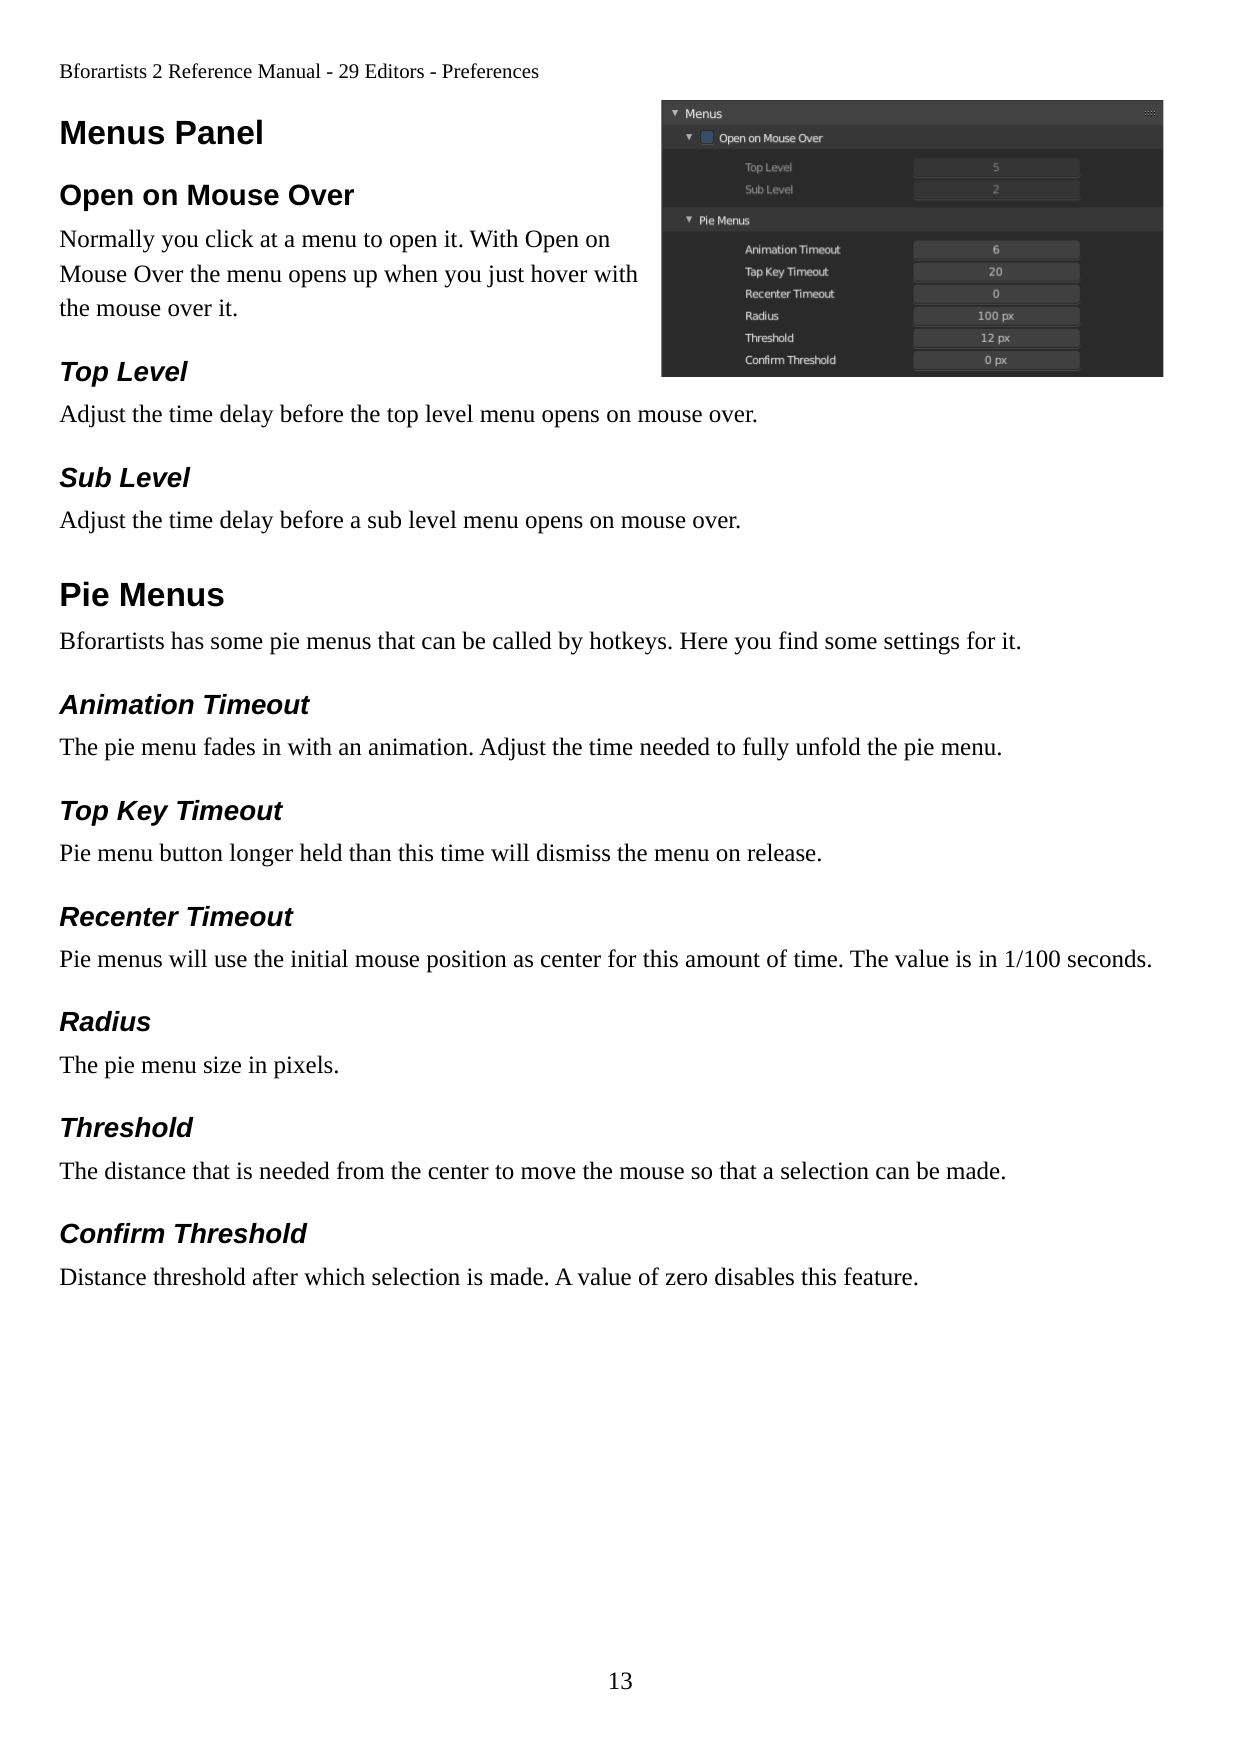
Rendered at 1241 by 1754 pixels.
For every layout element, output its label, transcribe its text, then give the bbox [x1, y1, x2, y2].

subtitle Sub Level [59, 461, 1181, 493]
text Bforartists has some pie menus that can be called by hotkeys. Here you find some settings for it. [59, 626, 1181, 655]
subtitle Pie Menus [59, 575, 1181, 614]
text Pie menu button longer held than this time will dismiss the menu on release. [59, 838, 1181, 867]
subtitle Animation Timeout [59, 688, 1181, 720]
text The distance that is needed from the center to move the mouse so that a selection can be made. [59, 1156, 1181, 1185]
subtitle Menus Panel [59, 113, 661, 151]
picture [661, 100, 1164, 377]
text The pie menu size in pixels. [59, 1050, 1181, 1079]
subtitle Threshold [59, 1112, 1181, 1144]
subtitle Recenter Timeout [59, 900, 1181, 932]
text Distance threshold after which selection is made. A value of zero disables this feature. [59, 1262, 1181, 1291]
text Pie menus will use the initial mouse position as center for this amount of time. The value is in 1/100 seconds. [59, 944, 1181, 973]
subtitle Top Key Timeout [59, 794, 1181, 826]
subtitle Open on Mouse Over [59, 178, 661, 212]
text Adjust the time delay before a sub level menu opens on mouse over. [59, 505, 1181, 534]
subtitle Confirm Threshold [59, 1218, 1181, 1249]
subtitle [1164, 113, 1181, 151]
subtitle [1164, 178, 1181, 212]
subtitle Radius [59, 1006, 1181, 1038]
text The pie menu fades in with an animation. Adjust the time needed to fully unfold the pie menu. [59, 732, 1181, 761]
subtitle Top Level [59, 355, 1181, 387]
text Normally you click at a menu to open it. With Open on Mouse Over the menu opens up when you just hover with the mouse over it. [59, 224, 661, 322]
text Adjust the time delay before the top level menu opens on mouse over. [59, 399, 1181, 428]
